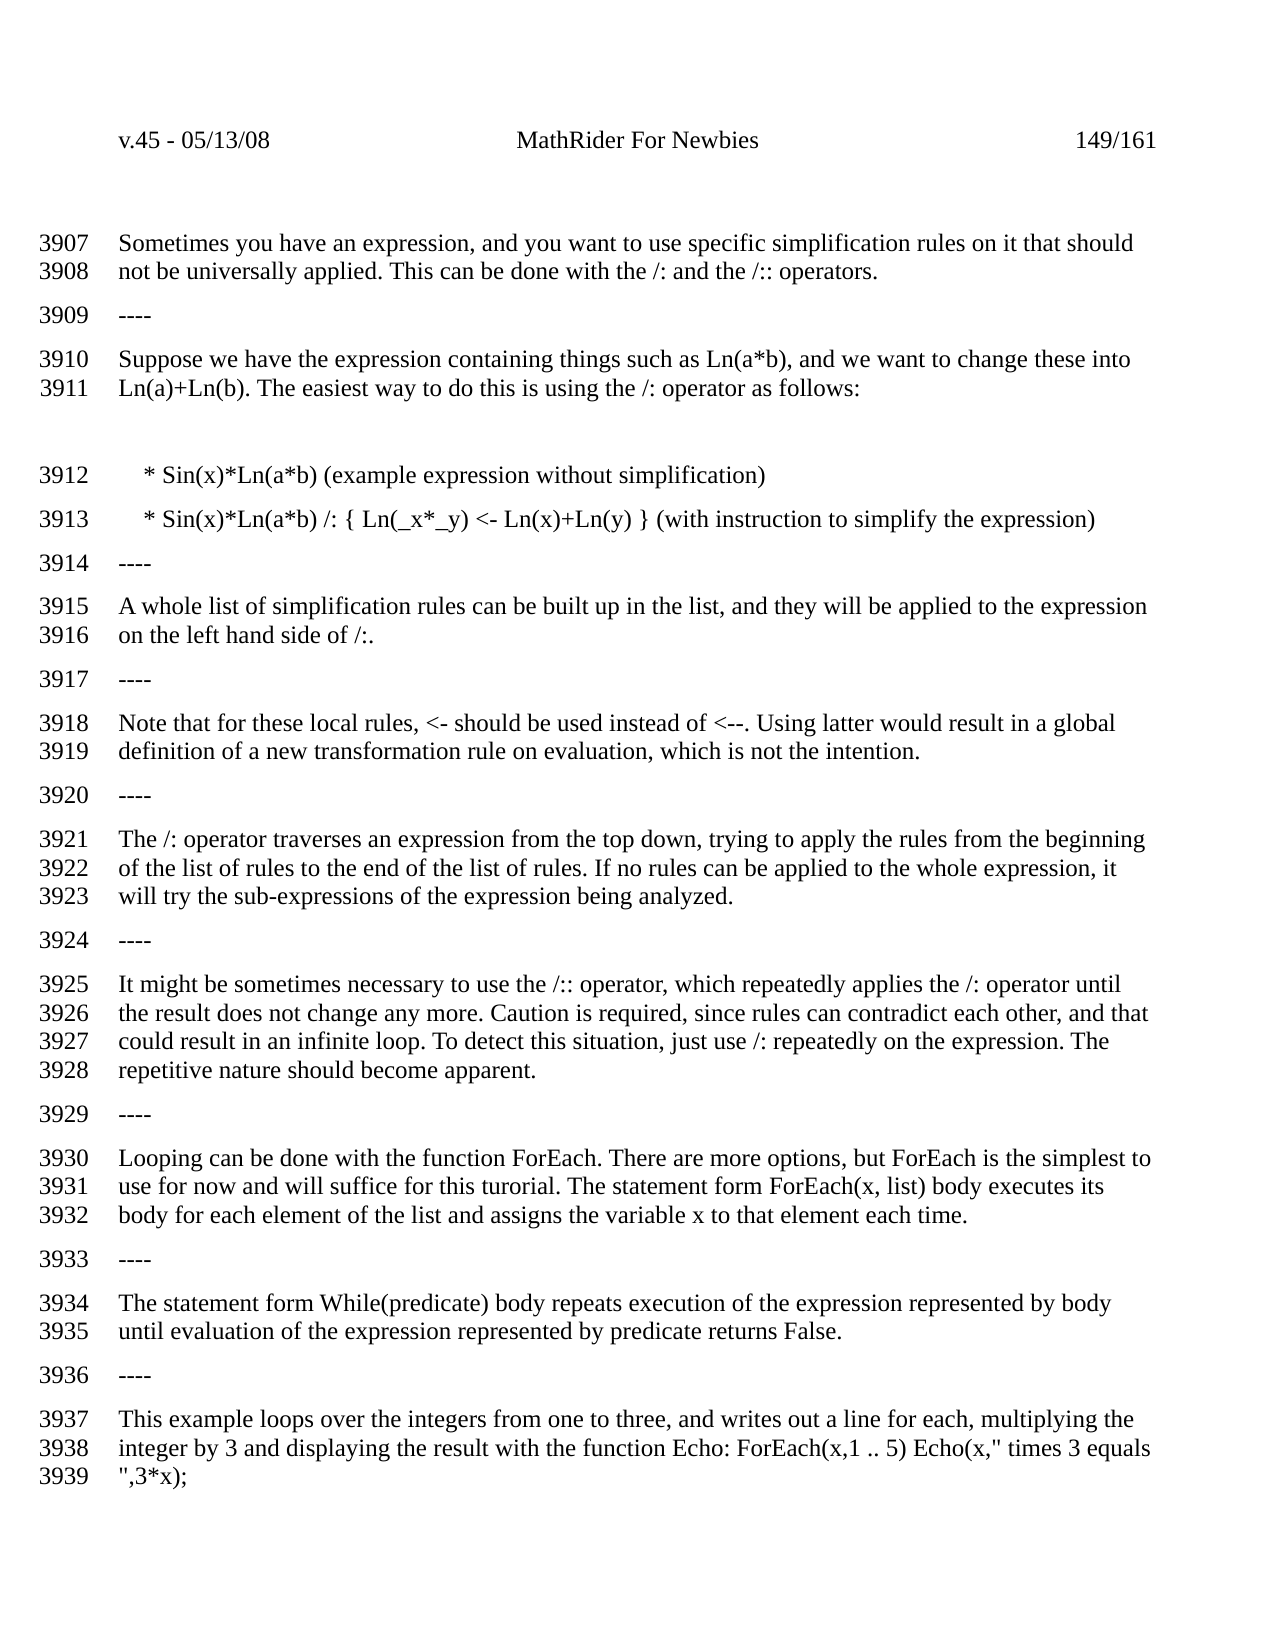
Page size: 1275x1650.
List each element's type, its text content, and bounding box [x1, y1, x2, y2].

text ---- [118, 548, 1157, 576]
text ---- [118, 1244, 1157, 1273]
text ---- [118, 780, 1157, 809]
text This example loops over the integers from one to three, and writes out a line for each, multiplying the integer by 3 and displaying the result with the function Echo: ForEach(x,1 .. 5) Echo(x," times 3 equals ",3*x); [118, 1404, 1157, 1490]
text * Sin(x)*Ln(a*b) (example expression without simplification) [118, 460, 1157, 489]
text Suppose we have the expression containing things such as Ln(a*b), and we want to change these into Ln(a)+Ln(b). The easiest way to do this is using the /: operator as follows: [118, 344, 1157, 401]
text Looping can be done with the function ForEach. There are more options, but ForEach is the simplest to use for now and will suffice for this turorial. The statement form ForEach(x, list) body executes its body for each element of the list and assigns the variable x to that element each time. [118, 1143, 1157, 1229]
text Note that for these local rules, <- should be used instead of <--. Using latter would result in a global definition of a new transformation rule on evaluation, which is not the intention. [118, 708, 1157, 765]
text It might be sometimes necessary to use the /:: operator, which repeatedly applies the /: operator until the result does not change any more. Caution is required, since rules can contradict each other, and that could result in an infinite loop. To detect this situation, just use /: repeatedly on the expression. The repetitive nature should become apparent. [118, 969, 1157, 1084]
text The statement form While(predicate) body repeats execution of the expression represented by body until evaluation of the expression represented by predicate returns False. [118, 1288, 1157, 1345]
text The /: operator traverses an expression from the top down, trying to apply the rules from the beginning of the list of rules to the end of the list of rules. If no rules can be applied to the whole expression, it will try the sub-expressions of the expression being analyzed. [118, 824, 1157, 910]
text ---- [118, 925, 1157, 954]
text A whole list of simplification rules can be built up in the list, and they will be applied to the expression on the left hand side of /:. [118, 591, 1157, 649]
text ---- [118, 1360, 1157, 1389]
text ---- [118, 300, 1157, 329]
text ---- [118, 664, 1157, 693]
text ---- [118, 1099, 1157, 1128]
text * Sin(x)*Ln(a*b) /: { Ln(_x*_y) <- Ln(x)+Ln(y) } (with instruction to simplify the expression) [118, 504, 1157, 533]
text Sometimes you have an expression, and you want to use specific simplification rules on it that should not be universally applied. This can be done with the /: and the /:: operators. [118, 228, 1157, 285]
